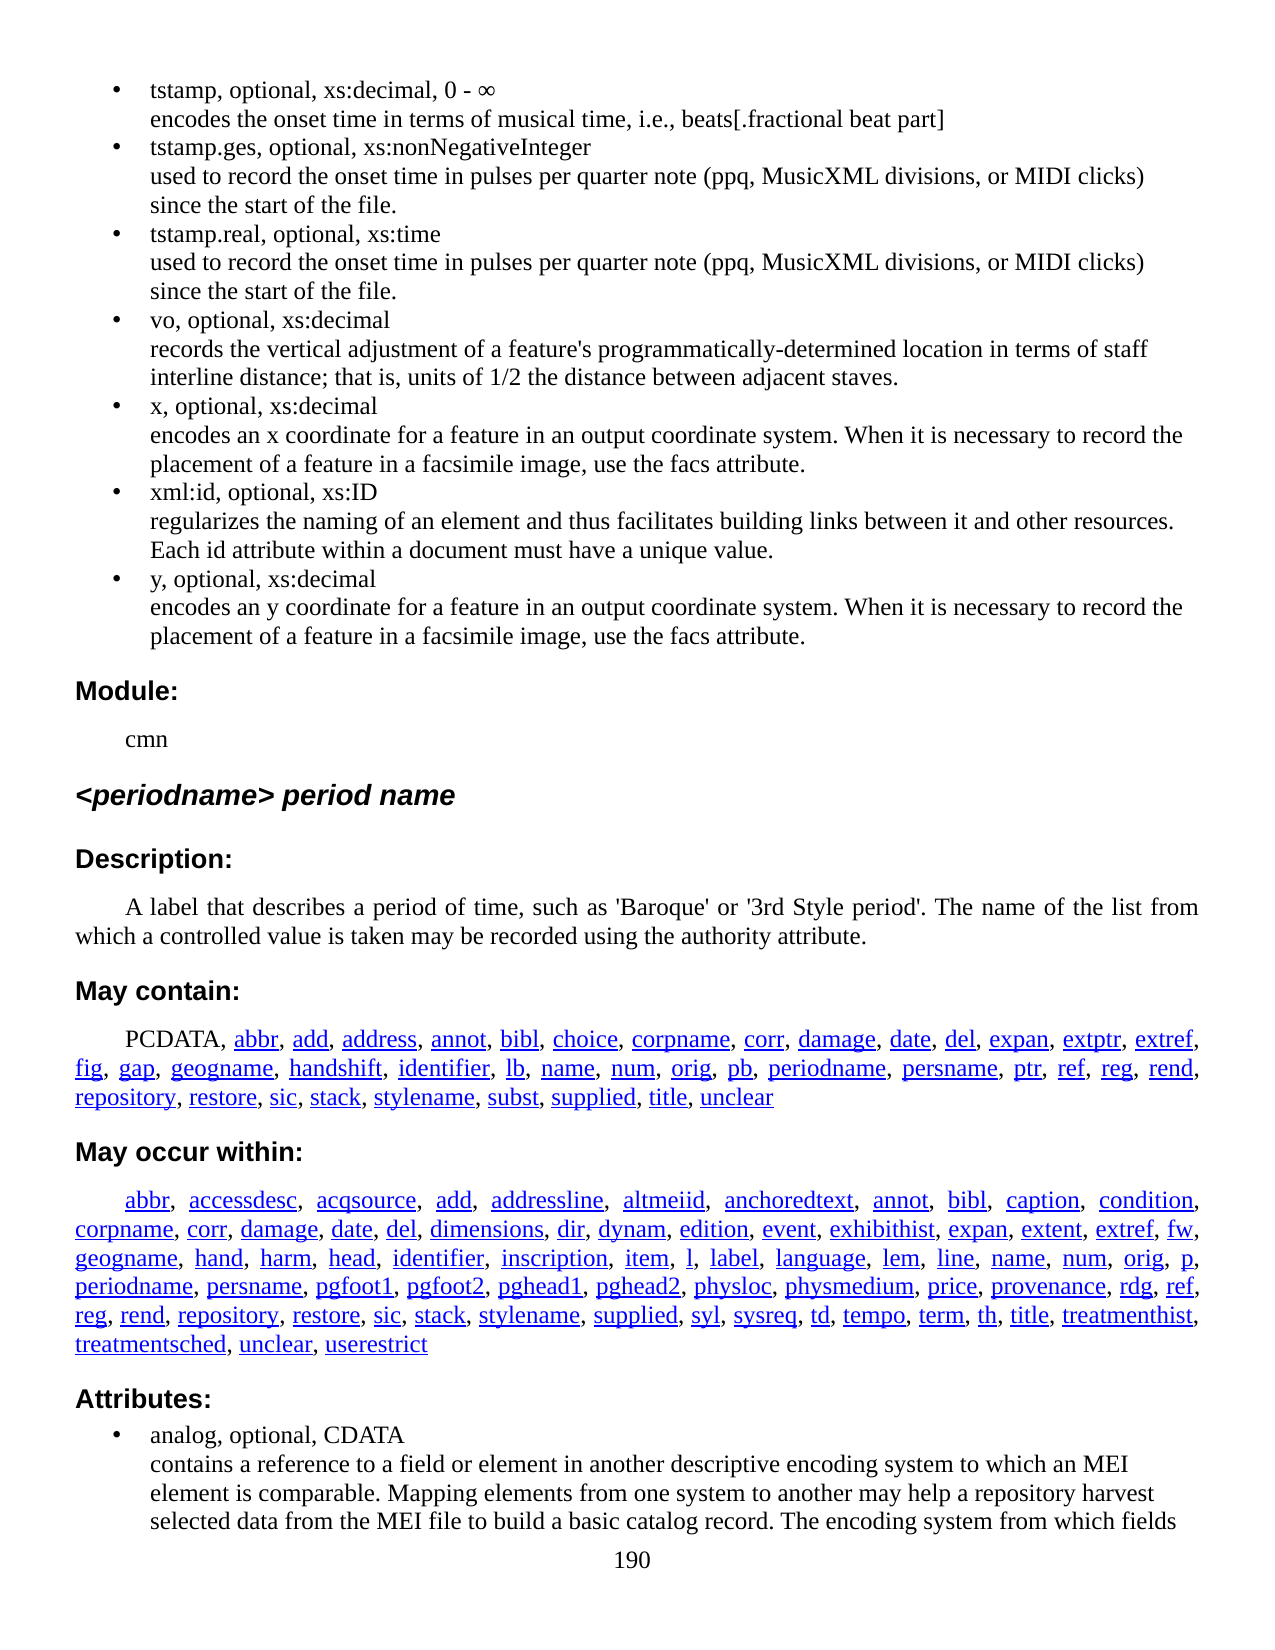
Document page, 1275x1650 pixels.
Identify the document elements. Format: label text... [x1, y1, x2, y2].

list tstamp.real, optional, xs:time used to record the onset time in pulses per quarter note (ppq, MusicXML divisions, or MIDI clicks) since the start of the file. [112, 219, 1200, 305]
subtitle Description: [75, 843, 1200, 874]
subtitle May occur within: [75, 1136, 1200, 1167]
subtitle <periodname> period name [75, 778, 1200, 812]
list y, optional, xs:decimal encodes an y coordinate for a feature in an output coordinate system. When it is necessary to record the placement of a feature in a facsimile image, use the facs attribute. [112, 564, 1200, 650]
subtitle May contain: [75, 975, 1200, 1006]
text A label that describes a period of time, such as 'Baroque' or '3rd Style period'. The name of the list from which a controlled value is taken may be recorded using the authority attribute. [75, 892, 1200, 950]
list tstamp.ges, optional, xs:nonNegativeInteger used to record the onset time in pulses per quarter note (ppq, MusicXML divisions, or MIDI clicks) since the start of the file. [112, 132, 1200, 219]
text cmn [75, 724, 1200, 753]
subtitle Attributes: [75, 1383, 1200, 1414]
list x, optional, xs:decimal encodes an x coordinate for a feature in an output coordinate system. When it is necessary to record the placement of a feature in a facsimile image, use the facs attribute. [112, 391, 1200, 477]
list analog, optional, CDATA contains a reference to a field or element in another descriptive encoding system to which an MEI element is comparable. Mapping elements from one system to another may help a repository harvest selected data from the MEI file to build a basic catalog record. The encoding system from which fields [112, 1420, 1200, 1535]
subtitle Module: [75, 675, 1200, 706]
list xml:id, optional, xs:ID regularizes the naming of an element and thus facilitates building links between it and other resources. Each id attribute within a document must have a unique value. [112, 477, 1200, 564]
text abbr, accessdesc, acqsource, add, addressline, altmeiid, anchoredtext, annot, bibl, caption, condition, corpname, corr, damage, date, del, dimensions, dir, dynam, edition, event, exhibithist, expan, extent, extref, fw, geogname, hand, harm, head, identifier, inscription, item, l, label, language, lem, line, name, num, orig, p, periodname, persname, pgfoot1, pgfoot2, pghead1, pghead2, physloc, physmedium, price, provenance, rdg, ref, reg, rend, repository, restore, sic, stack, stylename, supplied, syl, sysreq, td, tempo, term, th, title, treatmenthist, treatmentsched, unclear, userestrict [75, 1185, 1200, 1358]
list vo, optional, xs:decimal records the vertical adjustment of a feature's programmatically-determined location in terms of staff interline distance; that is, units of 1/2 the distance between adjacent staves. [112, 305, 1200, 391]
text PCDATA, abbr, add, address, annot, bibl, choice, corpname, corr, damage, date, del, expan, extptr, extref, fig, gap, geogname, handshift, identifier, lb, name, num, orig, pb, periodname, persname, ptr, ref, reg, rend, repository, restore, sic, stack, stylename, subst, supplied, title, unclear [75, 1024, 1200, 1111]
list tstamp, optional, xs:decimal, 0 - ∞ encodes the onset time in terms of musical time, i.e., beats[.fractional beat part] [112, 75, 1200, 132]
